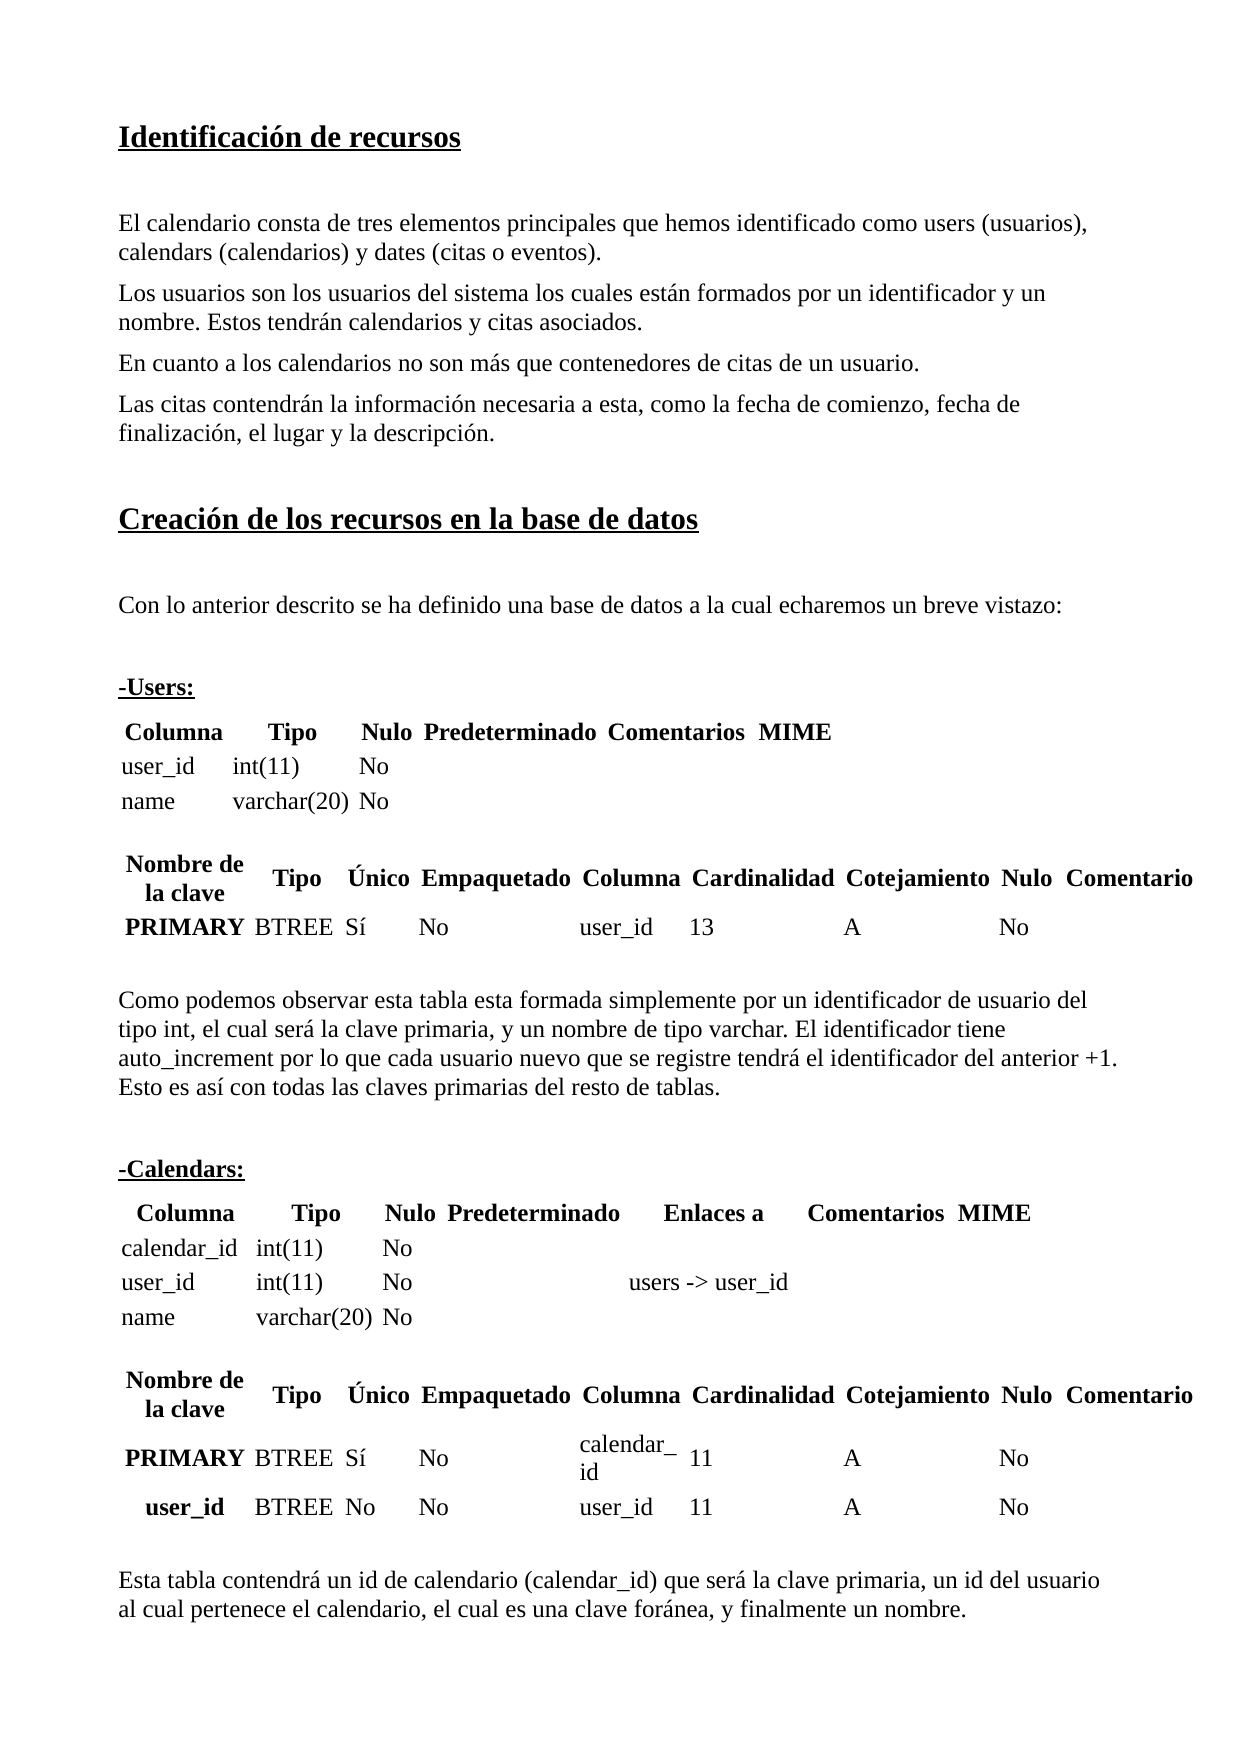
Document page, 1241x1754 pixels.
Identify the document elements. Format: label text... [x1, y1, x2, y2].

table_cell A [840, 1489, 996, 1524]
text El calendario consta de tres elementos principales que hemos identificado como users (usuarios), calendars (calendarios) y dates (citas o eventos). [118, 208, 1122, 265]
text En cuanto a los calendarios no son más que contenedores de citas de un usuario. [118, 348, 1122, 377]
table_header Tipo [251, 846, 342, 909]
table_header Enlaces a [626, 1195, 802, 1230]
table_cell No [379, 1265, 441, 1299]
table_header Nulo [379, 1195, 441, 1230]
table_header Columna [118, 1195, 253, 1230]
table_header Columna [576, 846, 686, 909]
table_cell BTREE [251, 1426, 342, 1489]
table_header Nulo [356, 714, 418, 748]
table_cell int(11) [253, 1230, 379, 1264]
table_cell No [415, 1426, 576, 1489]
table_cell [418, 748, 602, 783]
table_cell No [996, 910, 1058, 944]
table_cell [950, 1299, 1039, 1334]
table_cell [950, 1265, 1039, 1299]
text -Users: [118, 672, 1122, 701]
table_cell user_id [118, 1265, 253, 1299]
text Identificación de recursos [118, 118, 1122, 154]
table_header Nulo [996, 846, 1058, 909]
table_header Predeterminado [441, 1195, 626, 1230]
table_header Tipo [229, 714, 356, 748]
text Con lo anterior descrito se ha definido una base de datos a la cual echaremos un breve vistazo: [118, 590, 1122, 619]
table_cell No [996, 1489, 1058, 1524]
text Los usuarios son los usuarios del sistema los cuales están formados por un identificador y un nombre. Estos tendrán calendarios y citas asociados. [118, 278, 1122, 335]
text Esta tabla contendrá un id de calendario (calendar_id) que será la clave primaria, un id del usuario al cual pertenece el calendario, el cual es una clave foránea, y finalmente un nombre. [118, 1565, 1122, 1622]
table_cell A [840, 910, 996, 944]
table_header Cardinalidad [686, 1363, 840, 1426]
table_cell user_id [118, 748, 229, 783]
table_cell users -> user_id [626, 1265, 802, 1299]
table_cell [626, 1230, 802, 1264]
table_cell [750, 748, 840, 783]
text Creación de los recursos en la base de datos [118, 500, 1122, 536]
table_cell [802, 1230, 950, 1264]
table_header Nombre de la clave [118, 846, 251, 909]
table_cell [750, 783, 840, 817]
table_cell Sí [342, 910, 415, 944]
table_cell 11 [686, 1489, 840, 1524]
table_cell int(11) [253, 1265, 379, 1299]
table_header Predeterminado [418, 714, 602, 748]
table_header Cotejamiento [840, 846, 996, 909]
table_cell PRIMARY [118, 1426, 251, 1489]
table_cell No [342, 1489, 415, 1524]
table_header Tipo [253, 1195, 379, 1230]
table_header Comentario [1058, 846, 1201, 909]
table_header Nulo [996, 1363, 1058, 1426]
table_header Comentarios [802, 1195, 950, 1230]
table_header Columna [118, 714, 229, 748]
table_cell BTREE [251, 910, 342, 944]
table_cell A [840, 1426, 996, 1489]
table_header Empaquetado [415, 1363, 576, 1426]
table_cell [802, 1265, 950, 1299]
table_header Comentario [1058, 1363, 1201, 1426]
table_cell No [356, 748, 418, 783]
table_header Nombre de la clave [118, 1363, 251, 1426]
table_cell [802, 1299, 950, 1334]
table_cell [441, 1230, 626, 1264]
table_cell [626, 1299, 802, 1334]
table_header Cotejamiento [840, 1363, 996, 1426]
table_cell PRIMARY [118, 910, 251, 944]
table_cell [441, 1265, 626, 1299]
table_cell No [415, 1489, 576, 1524]
text Como podemos observar esta tabla esta formada simplemente por un identificador de usuario del tipo int, el cual será la clave primaria, y un nombre de tipo varchar. El identificador tiene auto_increment por lo que cada usuario nuevo que se registre tendrá el identificador del anterior +1. Esto es así con todas las claves primarias del resto de tablas. [118, 985, 1122, 1100]
table_header Único [342, 846, 415, 909]
table_cell Sí [342, 1426, 415, 1489]
table_cell BTREE [251, 1489, 342, 1524]
table_cell int(11) [229, 748, 356, 783]
table_header Comentarios [602, 714, 750, 748]
text -Calendars: [118, 1154, 1122, 1183]
table_cell name [118, 783, 229, 817]
table_cell No [996, 1426, 1058, 1489]
table_header Columna [576, 1363, 686, 1426]
table_cell No [356, 783, 418, 817]
table_cell calendar_id [118, 1230, 253, 1264]
table_cell No [379, 1230, 441, 1264]
table_header MIME [950, 1195, 1039, 1230]
table_header Único [342, 1363, 415, 1426]
table_cell 11 [686, 1426, 840, 1489]
table_cell varchar(20) [253, 1299, 379, 1334]
table_header MIME [750, 714, 840, 748]
table_cell user_id [576, 910, 686, 944]
table_cell [441, 1299, 626, 1334]
table_cell No [379, 1299, 441, 1334]
table_header Empaquetado [415, 846, 576, 909]
table_cell name [118, 1299, 253, 1334]
table_cell calendar_id [576, 1426, 686, 1489]
table_cell user_id [118, 1489, 251, 1524]
text Las citas contendrán la información necesaria a esta, como la fecha de comienzo, fecha de finalización, el lugar y la descripción. [118, 389, 1122, 447]
table_cell 13 [686, 910, 840, 944]
table_cell [1058, 1489, 1201, 1524]
table_cell [950, 1230, 1039, 1264]
table_header Cardinalidad [686, 846, 840, 909]
table_cell varchar(20) [229, 783, 356, 817]
table_cell user_id [576, 1489, 686, 1524]
table_cell No [415, 910, 576, 944]
table_header Tipo [251, 1363, 342, 1426]
table_cell [602, 748, 750, 783]
table_cell [1058, 1426, 1201, 1489]
table_cell [418, 783, 602, 817]
table_cell [1058, 910, 1201, 944]
table_cell [602, 783, 750, 817]
